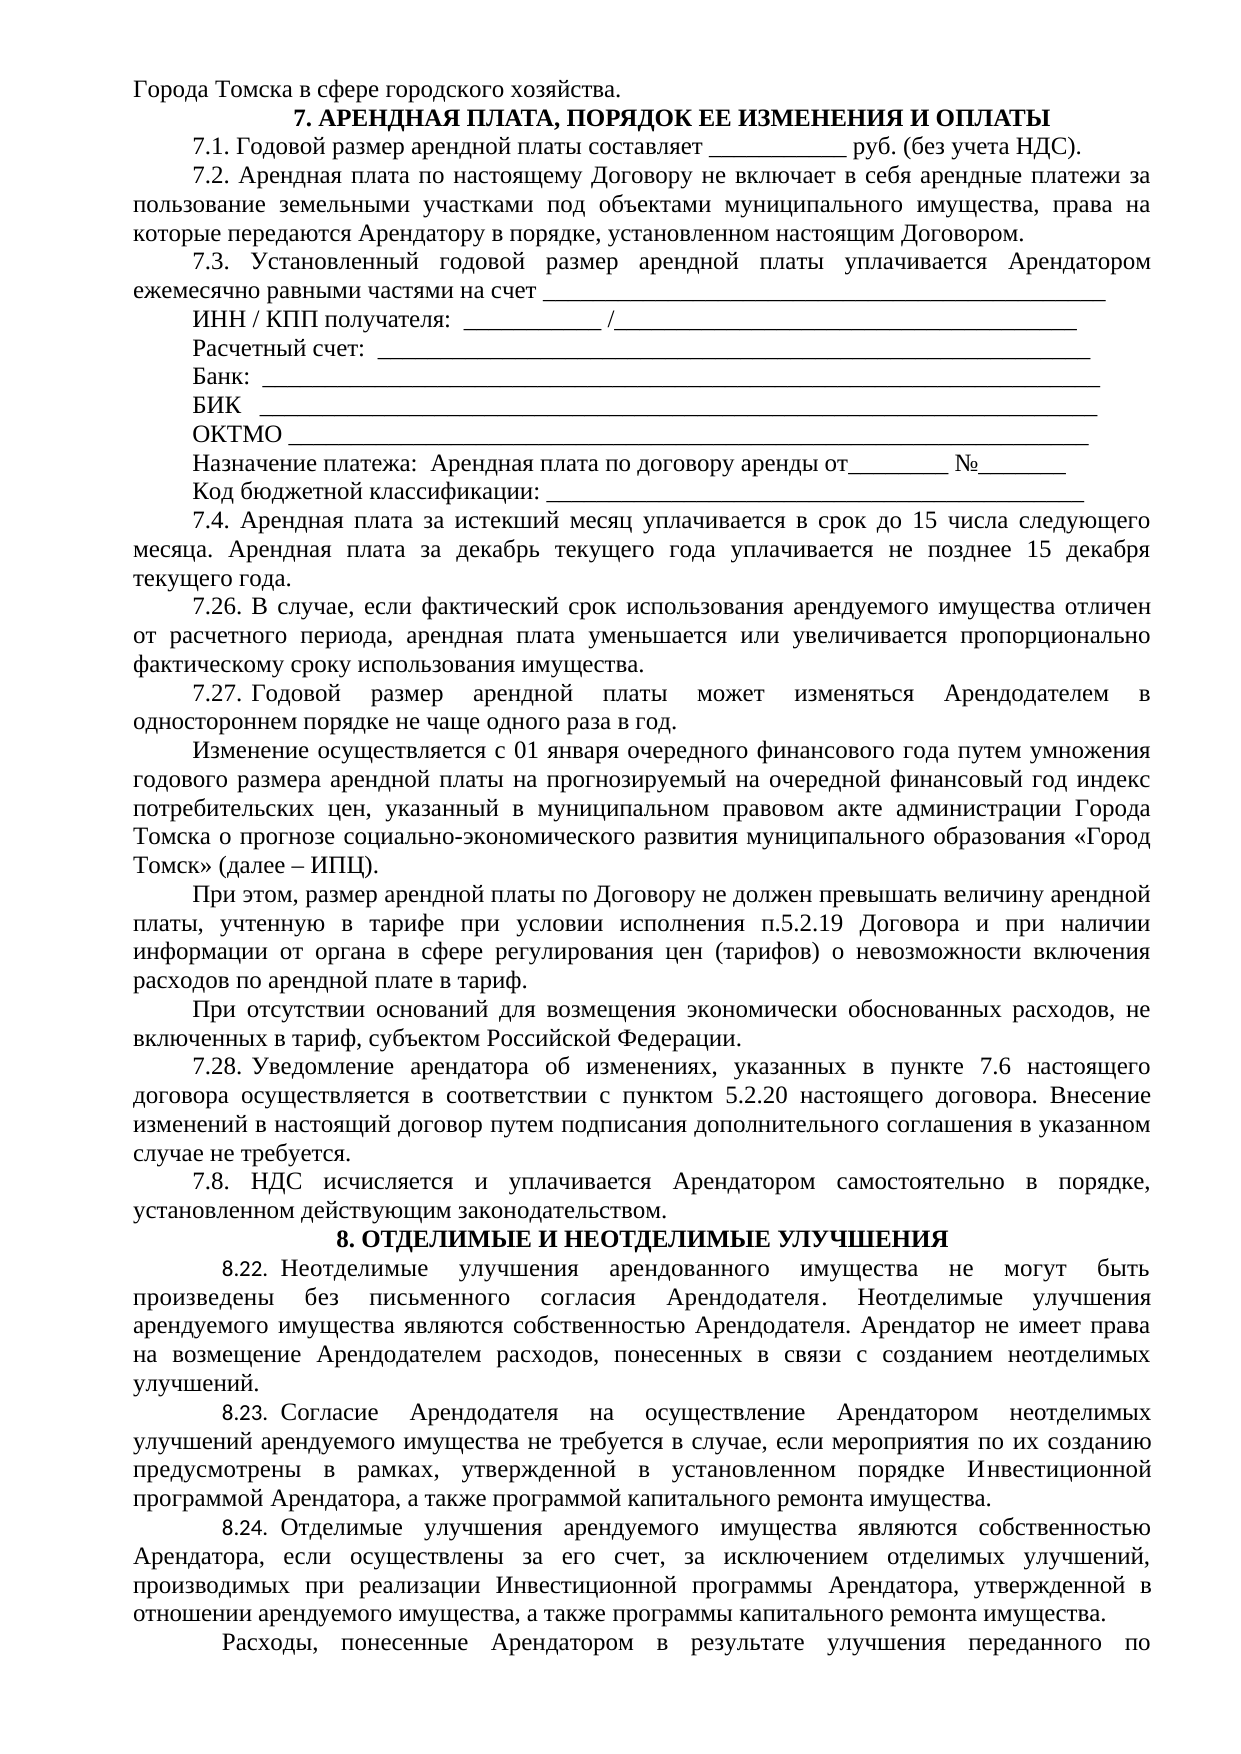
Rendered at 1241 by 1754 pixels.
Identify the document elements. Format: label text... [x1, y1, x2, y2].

text 7.1. Годовой размер арендной платы составляет ___________ руб. (без учета НДС). [133, 131, 1152, 160]
list Отделимые улучшения арендуемого имущества являются собственностью Арендатора, если осуществлены за его счет, за исключением отделимых улучшений, производимых при реализации Инвестиционной программы Арендатора, утвержденной в отношении арендуемого имущества, а также программы капитального ремонта имущества. [133, 1512, 1152, 1627]
text Города Томска в сфере городского хозяйства. [133, 74, 1152, 103]
text Расходы, понесенные Арендатором в результате улучшения переданного по [133, 1627, 1152, 1656]
text При этом, размер арендной платы по Договору не должен превышать величину арендной платы, учтенную в тарифе при условии исполнения п.5.2.19 Договора и при наличии информации от органа в сфере регулирования цен (тарифов) о невозможности включения расходов по арендной плате в тариф. [133, 879, 1152, 994]
list Уведомление арендатора об изменениях, указанных в пункте 7.6 настоящего договора осуществляется в соответствии с пунктом 5.2.20 настоящего договора. Внесение изменений в настоящий договор путем подписания дополнительного соглашения в указанном случае не требуется. [133, 1051, 1152, 1166]
text 8. ОТДЕЛИМЫЕ И НЕОТДЕЛИМЫЕ УЛУЧШЕНИЯ [133, 1224, 1152, 1253]
list Согласие Арендодателя на осуществление Арендатором неотделимых улучшений арендуемого имущества не требуется в случае, если мероприятия по их созданию предусмотрены в рамках, утвержденной в установленном порядке Инвестиционной программой Арендатора, а также программой капитального ремонта имущества. [133, 1397, 1152, 1512]
text Банк: ___________________________________________________________________ [133, 361, 1152, 390]
list В случае, если фактический срок использования арендуемого имущества отличен от расчетного периода, арендная плата уменьшается или увеличивается пропорционально фактическому сроку использования имущества. [133, 591, 1152, 678]
text ОКТМО ________________________________________________________________ [133, 419, 1152, 448]
list Неотделимые улучшения арендованного имущества не могут быть произведены без письменного согласия Арендодателя. Неотделимые улучшения арендуемого имущества являются собственностью Арендодателя. Арендатор не имеет права на возмещение Арендодателем расходов, понесенных в связи с созданием неотделимых улучшений. [133, 1253, 1152, 1397]
text 7.8. НДС исчисляется и уплачивается Арендатором самостоятельно в порядке, установленном действующим законодательством. [133, 1166, 1152, 1224]
text Код бюджетной классификации: ___________________________________________ [133, 476, 1152, 505]
text БИК ___________________________________________________________________ [133, 390, 1152, 419]
text Расчетный счет: _________________________________________________________ [133, 333, 1152, 361]
text ИНН / КПП получателя: ___________ /_____________________________________ [133, 304, 1152, 333]
text 7.4. Арендная плата за истекший месяц уплачивается в срок до 15 числа следующего месяца. Арендная плата за декабрь текущего года уплачивается не позднее 15 декабря текущего года. [133, 505, 1152, 591]
list Годовой размер арендной платы может изменяться Арендодателем в одностороннем порядке не чаще одного раза в год. [133, 678, 1152, 735]
text Изменение осуществляется с 01 января очередного финансового года путем умножения годового размера арендной платы на прогнозируемый на очередной финансовый год индекс потребительских цен, указанный в муниципальном правовом акте администрации Города Томска о прогнозе социально-экономического развития муниципального образования «Город Томск» (далее – ИПЦ). [133, 735, 1152, 879]
text 7.3. Установленный годовой размер арендной платы уплачивается Арендатором ежемесячно равными частями на счет _____________________________________________ [133, 246, 1152, 304]
text Назначение платежа: Арендная плата по договору аренды от________ №_______ [133, 448, 1152, 476]
text При отсутствии оснований для возмещения экономически обоснованных расходов, не включенных в тариф, субъектом Российской Федерации. [133, 994, 1152, 1051]
text 7. АРЕНДНАЯ ПЛАТА, ПОРЯДОК ЕЕ ИЗМЕНЕНИЯ И ОПЛАТЫ [133, 103, 1152, 131]
text 7.2. Арендная плата по настоящему Договору не включает в себя арендные платежи за пользование земельными участками под объектами муниципального имущества, права на которые передаются Арендатору в порядке, установленном настоящим Договором. [133, 160, 1152, 246]
